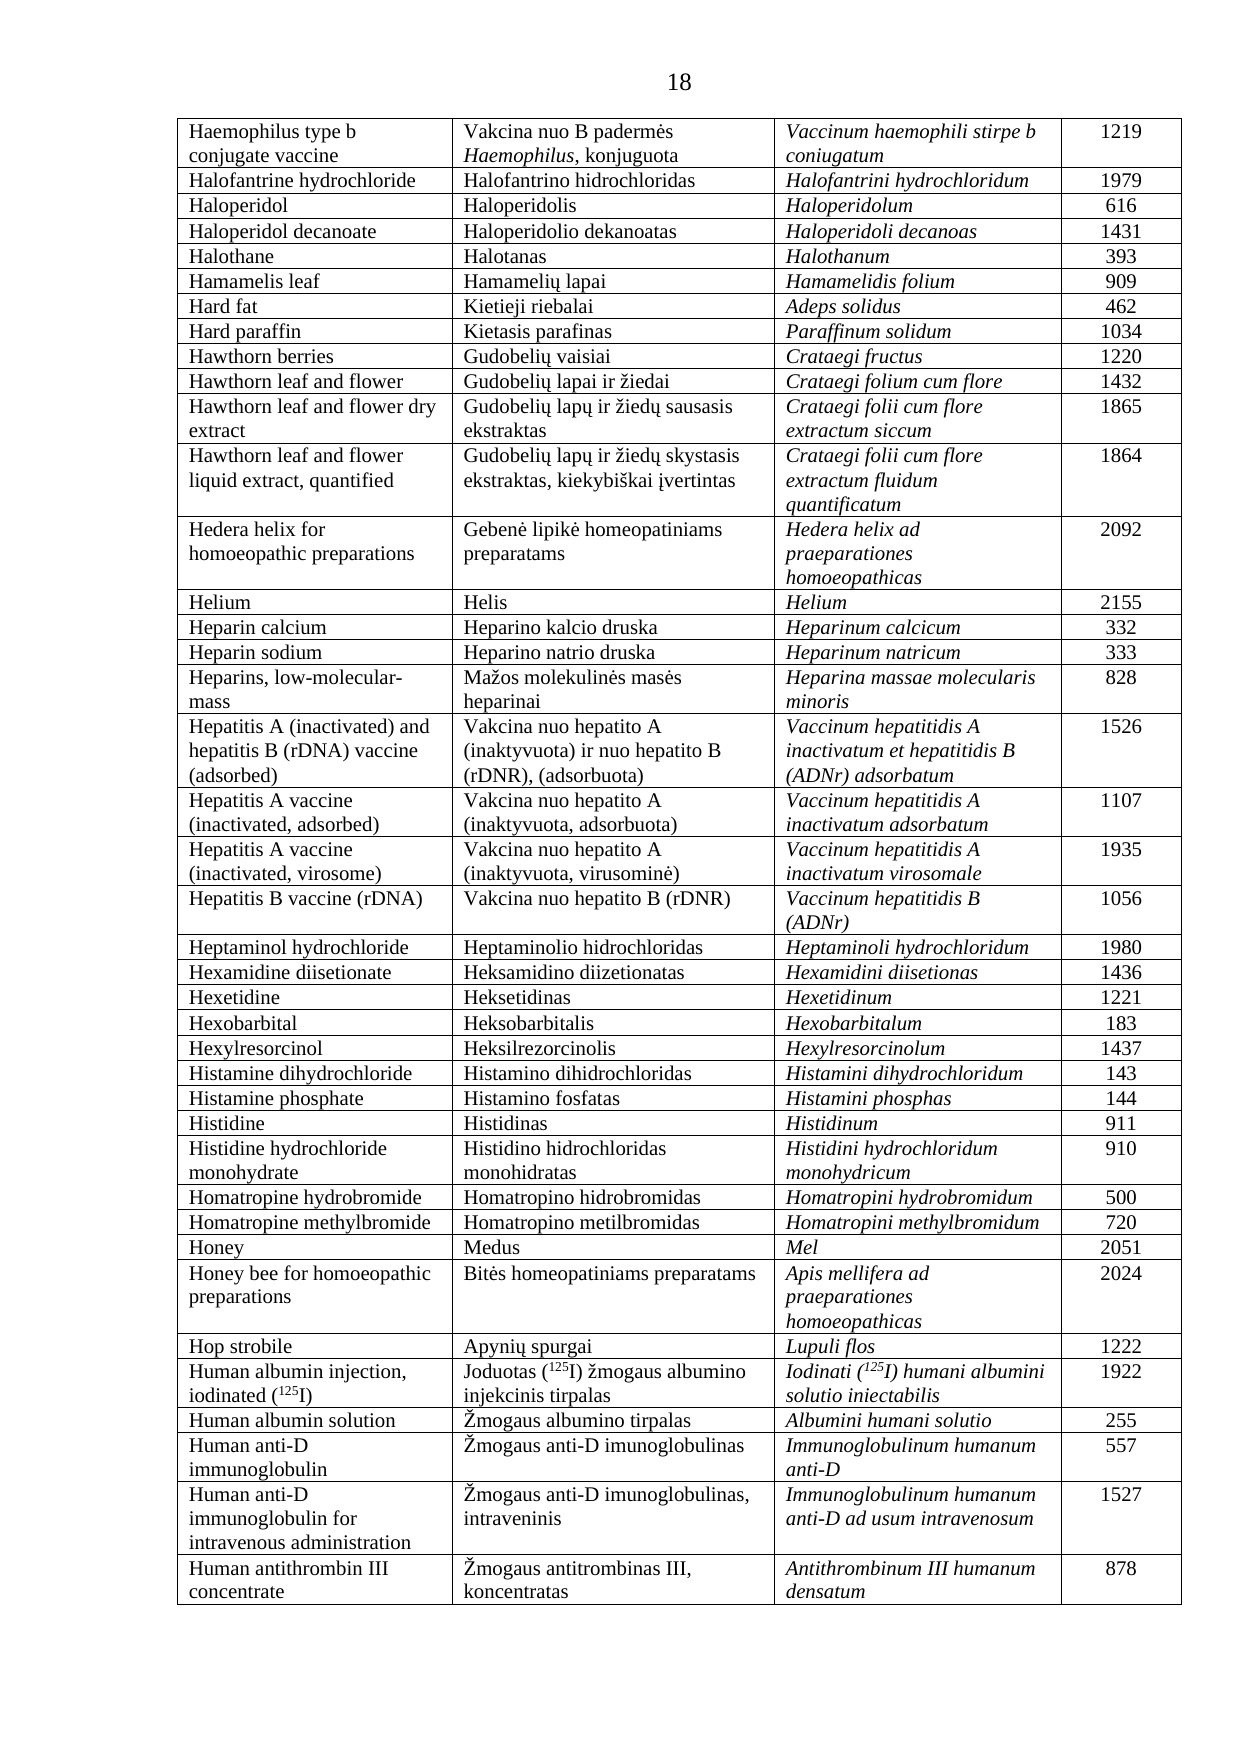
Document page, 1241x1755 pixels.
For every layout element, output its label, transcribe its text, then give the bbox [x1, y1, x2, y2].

table_cell Vaccinum hepatitidis A inactivatum et hepatitidis B (ADNr) adsorbatum [775, 714, 1061, 787]
table_cell Crataegi folium cum flore [775, 369, 1061, 393]
table_cell Hexobarbital [178, 1010, 452, 1034]
table_cell Heparin calcium [178, 615, 452, 639]
table_cell Joduotas (125I) žmogaus albumino injekcinis tirpalas [453, 1359, 774, 1407]
table_cell 333 [1062, 640, 1181, 664]
table_cell Kietasis parafinas [453, 319, 774, 343]
table_cell Vakcina nuo hepatito B (rDNR) [453, 886, 774, 934]
table_cell Gudobelių lapai ir žiedai [453, 369, 774, 393]
table_cell 911 [1062, 1111, 1181, 1135]
table_cell Heparin sodium [178, 640, 452, 664]
table_cell Haloperidol decanoate [178, 219, 452, 243]
table_cell Crataegi fructus [775, 344, 1061, 368]
table_cell Vakcina nuo hepatito A (inaktyvuota) ir nuo hepatito B (rDNR), (adsorbuota) [453, 714, 774, 787]
table_cell Hawthorn berries [178, 344, 452, 368]
table_cell 1979 [1062, 168, 1181, 192]
table_cell Mel [775, 1235, 1061, 1259]
table_cell Vaccinum hepatitidis A inactivatum adsorbatum [775, 788, 1061, 836]
table_cell Homatropino hidrobromidas [453, 1185, 774, 1209]
table_cell Heksamidino diizetionatas [453, 960, 774, 984]
table_cell Hexamidini diisetionas [775, 960, 1061, 984]
table_cell Hexetidine [178, 985, 452, 1009]
table_cell Crataegi folii cum flore extractum siccum [775, 394, 1061, 442]
table_cell Gudobelių vaisiai [453, 344, 774, 368]
table_cell Hawthorn leaf and flower liquid extract, quantified [178, 444, 452, 516]
table_cell Haemophilus type b conjugate vaccine [178, 119, 452, 167]
table_cell Heksobarbitalis [453, 1010, 774, 1034]
table_cell 1221 [1062, 985, 1181, 1009]
table_cell Halothane [178, 244, 452, 268]
table_cell Human albumin injection, iodinated (125I) [178, 1359, 452, 1407]
table_cell Paraffinum solidum [775, 319, 1061, 343]
table_cell 1437 [1062, 1036, 1181, 1059]
table_cell Vakcina nuo hepatito A (inaktyvuota, virusominė) [453, 837, 774, 885]
table_cell Honey bee for homoeopathic preparations [178, 1260, 452, 1333]
table_cell Žmogaus anti-D imunoglobulinas, intraveninis [453, 1482, 774, 1554]
table_cell 1980 [1062, 935, 1181, 959]
table_cell Žmogaus albumino tirpalas [453, 1408, 774, 1432]
table_cell Apis mellifera ad praeparationes homoeopathicas [775, 1260, 1061, 1333]
table_cell Hawthorn leaf and flower [178, 369, 452, 393]
table_cell Crataegi folii cum flore extractum fluidum quantificatum [775, 444, 1061, 516]
table_cell Halofantrine hydrochloride [178, 168, 452, 192]
table_cell 1436 [1062, 960, 1181, 984]
table_cell Heparinum calcicum [775, 615, 1061, 639]
table_cell Histamine phosphate [178, 1086, 452, 1110]
table_cell 1922 [1062, 1359, 1181, 1407]
table_cell Heptaminoli hydrochloridum [775, 935, 1061, 959]
table_cell Hawthorn leaf and flower dry extract [178, 394, 452, 442]
table_cell 616 [1062, 194, 1181, 217]
table_cell Albumini humani solutio [775, 1408, 1061, 1432]
table_cell Histidino hidrochloridas monohidratas [453, 1136, 774, 1184]
table_cell Heparino natrio druska [453, 640, 774, 664]
table_cell 910 [1062, 1136, 1181, 1184]
table_cell 1222 [1062, 1334, 1181, 1358]
table_cell 2092 [1062, 517, 1181, 589]
table_cell 332 [1062, 615, 1181, 639]
table_cell Antithrombinum III humanum densatum [775, 1555, 1061, 1603]
table_cell Immunoglobulinum humanum anti-D ad usum intravenosum [775, 1482, 1061, 1554]
table_cell 1107 [1062, 788, 1181, 836]
table_cell Helium [775, 590, 1061, 614]
table_cell Iodinati (125I) humani albumini solutio iniectabilis [775, 1359, 1061, 1407]
table_cell Human anti-D immunoglobulin for intravenous administration [178, 1482, 452, 1554]
table_cell Vaccinum hepatitidis B (ADNr) [775, 886, 1061, 934]
table_cell Histamini phosphas [775, 1086, 1061, 1110]
table_cell Gudobelių lapų ir žiedų skystasis ekstraktas, kiekybiškai įvertintas [453, 444, 774, 516]
table_cell Hepatitis A vaccine (inactivated, adsorbed) [178, 788, 452, 836]
table_cell Hard fat [178, 294, 452, 318]
table_cell Histamini dihydrochloridum [775, 1061, 1061, 1085]
table_cell Halofantrino hidrochloridas [453, 168, 774, 192]
table_cell Žmogaus anti-D imunoglobulinas [453, 1433, 774, 1481]
table_cell Heptaminol hydrochloride [178, 935, 452, 959]
table_cell Gudobelių lapų ir žiedų sausasis ekstraktas [453, 394, 774, 442]
table_cell 1526 [1062, 714, 1181, 787]
table_cell 1864 [1062, 444, 1181, 516]
table_cell Bitės homeopatiniams preparatams [453, 1260, 774, 1333]
table_cell Human anti-D immunoglobulin [178, 1433, 452, 1481]
table_cell Homatropini methylbromidum [775, 1210, 1061, 1234]
table_cell 1220 [1062, 344, 1181, 368]
table_cell Vakcina nuo B padermės Haemophilus, konjuguota [453, 119, 774, 167]
table_cell Heparino kalcio druska [453, 615, 774, 639]
table_cell Heparins, low-molecular-mass [178, 665, 452, 713]
table_cell Honey [178, 1235, 452, 1259]
table_cell 500 [1062, 1185, 1181, 1209]
table_cell Human antithrombin III concentrate [178, 1555, 452, 1603]
table_cell Histamino dihidrochloridas [453, 1061, 774, 1085]
table_cell Histidinum [775, 1111, 1061, 1135]
table_cell Apynių spurgai [453, 1334, 774, 1358]
table_cell 1865 [1062, 394, 1181, 442]
table_cell Haloperidol [178, 194, 452, 217]
table_cell Vaccinum haemophili stirpe b coniugatum [775, 119, 1061, 167]
table_cell Histamine dihydrochloride [178, 1061, 452, 1085]
table_cell Human albumin solution [178, 1408, 452, 1432]
table_cell Hexobarbitalum [775, 1010, 1061, 1034]
table_cell Hexylresorcinol [178, 1036, 452, 1059]
table_cell Halothanum [775, 244, 1061, 268]
table_cell Hedera helix ad praeparationes homoeopathicas [775, 517, 1061, 589]
table_cell Haloperidolum [775, 194, 1061, 217]
table_cell 2051 [1062, 1235, 1181, 1259]
table_cell Hedera helix for homoeopathic preparations [178, 517, 452, 589]
table_cell Hexamidine diisetionate [178, 960, 452, 984]
table_cell Halofantrini hydrochloridum [775, 168, 1061, 192]
table_cell Žmogaus antitrombinas III, koncentratas [453, 1555, 774, 1603]
table_cell 183 [1062, 1010, 1181, 1034]
table_cell Mažos molekulinės masės heparinai [453, 665, 774, 713]
table_cell Hepatitis A vaccine (inactivated, virosome) [178, 837, 452, 885]
table_cell Heparina massae molecularis minoris [775, 665, 1061, 713]
table_cell 1527 [1062, 1482, 1181, 1554]
table_cell Hepatitis B vaccine (rDNA) [178, 886, 452, 934]
table_cell Homatropine hydrobromide [178, 1185, 452, 1209]
table_cell 1431 [1062, 219, 1181, 243]
table_cell Haloperidolio dekanoatas [453, 219, 774, 243]
table_cell Immunoglobulinum humanum anti-D [775, 1433, 1061, 1481]
table_cell Hamamelidis folium [775, 269, 1061, 293]
table_cell Lupuli flos [775, 1334, 1061, 1358]
table_cell 1935 [1062, 837, 1181, 885]
table_cell Homatropine methylbromide [178, 1210, 452, 1234]
table_cell 557 [1062, 1433, 1181, 1481]
table_cell 1219 [1062, 119, 1181, 167]
table_cell Heparinum natricum [775, 640, 1061, 664]
table_cell Hepatitis A (inactivated) and hepatitis B (rDNA) vaccine (adsorbed) [178, 714, 452, 787]
table_cell Kietieji riebalai [453, 294, 774, 318]
table_cell Hamamelis leaf [178, 269, 452, 293]
table_cell 144 [1062, 1086, 1181, 1110]
table_cell Histidine hydrochloride monohydrate [178, 1136, 452, 1184]
table_cell Histamino fosfatas [453, 1086, 774, 1110]
table_cell Histidini hydrochloridum monohydricum [775, 1136, 1061, 1184]
table_cell Homatropino metilbromidas [453, 1210, 774, 1234]
table_cell Helis [453, 590, 774, 614]
table_cell 2155 [1062, 590, 1181, 614]
table_cell 255 [1062, 1408, 1181, 1432]
table_cell Helium [178, 590, 452, 614]
table_cell 1056 [1062, 886, 1181, 934]
table_cell 1432 [1062, 369, 1181, 393]
table_cell Hop strobile [178, 1334, 452, 1358]
table_cell Haloperidolis [453, 194, 774, 217]
table_cell Halotanas [453, 244, 774, 268]
table_cell Adeps solidus [775, 294, 1061, 318]
table_cell Heksilrezorcinolis [453, 1036, 774, 1059]
table_cell Hamamelių lapai [453, 269, 774, 293]
table_cell Vaccinum hepatitidis A inactivatum virosomale [775, 837, 1061, 885]
table_cell 393 [1062, 244, 1181, 268]
table_cell 720 [1062, 1210, 1181, 1234]
table_cell Vakcina nuo hepatito A (inaktyvuota, adsorbuota) [453, 788, 774, 836]
table_cell 2024 [1062, 1260, 1181, 1333]
table_cell Haloperidoli decanoas [775, 219, 1061, 243]
table_cell Hexylresorcinolum [775, 1036, 1061, 1059]
table_cell Histidinas [453, 1111, 774, 1135]
table_cell 462 [1062, 294, 1181, 318]
table_cell Histidine [178, 1111, 452, 1135]
table_cell Hard paraffin [178, 319, 452, 343]
table_cell Hexetidinum [775, 985, 1061, 1009]
table_cell 1034 [1062, 319, 1181, 343]
table_cell 909 [1062, 269, 1181, 293]
table_cell Homatropini hydrobromidum [775, 1185, 1061, 1209]
table_cell Heptaminolio hidrochloridas [453, 935, 774, 959]
table_cell 828 [1062, 665, 1181, 713]
table_cell 878 [1062, 1555, 1181, 1603]
table_cell Heksetidinas [453, 985, 774, 1009]
table_cell 143 [1062, 1061, 1181, 1085]
table_cell Medus [453, 1235, 774, 1259]
table_cell Gebenė lipikė homeopatiniams preparatams [453, 517, 774, 589]
